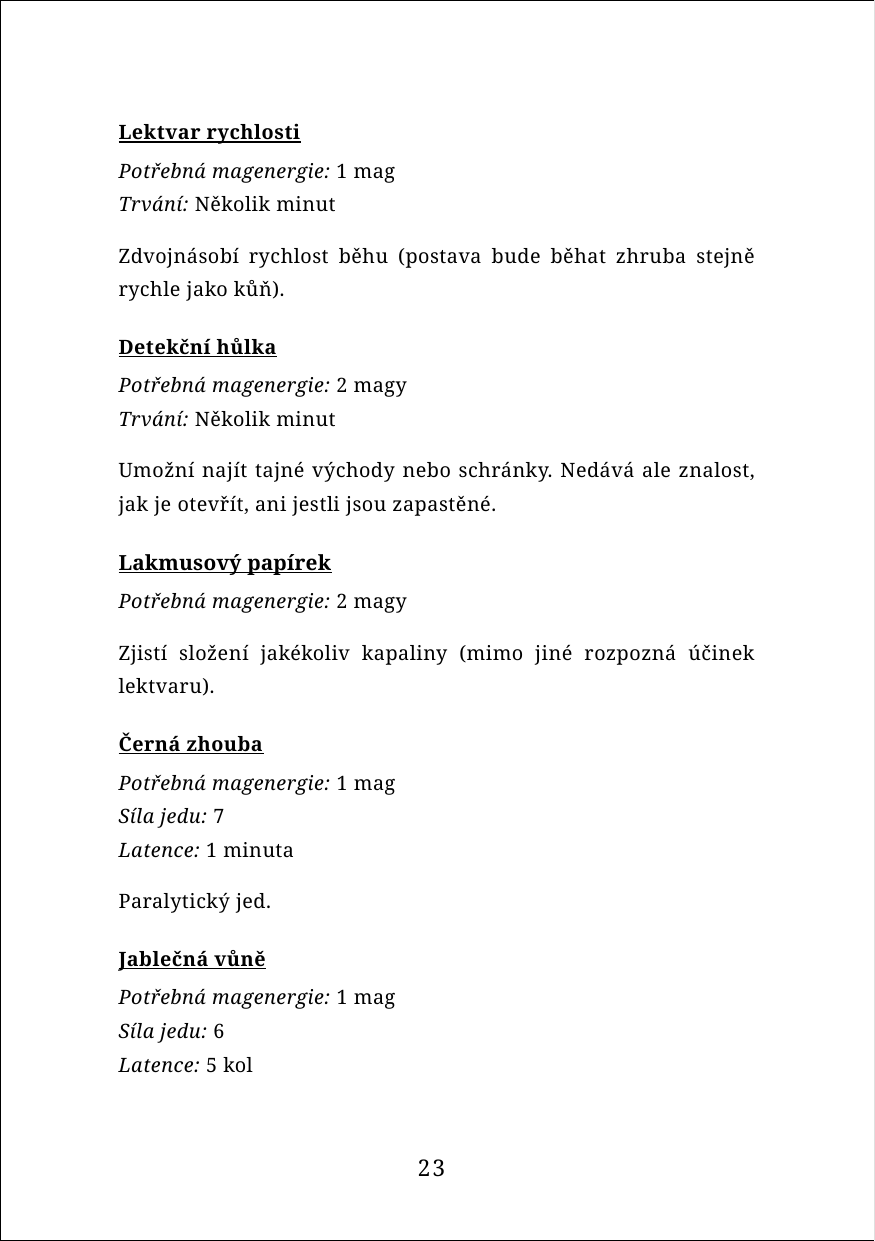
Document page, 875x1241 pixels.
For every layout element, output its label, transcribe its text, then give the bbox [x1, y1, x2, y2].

text Potřebná magenergie: 2 magy [118, 588, 756, 615]
text Potřebná magenergie: 1 mag Síla jedu: 7 Latence: 1 minuta [118, 769, 756, 863]
text Potřebná magenergie: 1 mag Síla jedu: 6 Latence: 5 kol [118, 983, 756, 1078]
text Paralytický jed. [118, 887, 756, 914]
subtitle Černá zhouba [118, 730, 756, 757]
text Potřebná magenergie: 2 magy Trvání: Několik minut [118, 372, 756, 432]
subtitle Lektvar rychlosti [118, 118, 756, 145]
subtitle Jablečná vůně [118, 945, 756, 972]
text Potřebná magenergie: 1 mag Trvání: Několik minut [118, 157, 756, 218]
subtitle Lakmusový papírek [118, 548, 756, 576]
text Umožní najít tajné východy nebo schránky. Nedává ale znalost, jak je otevřít, ani jestli jsou zapastěné. [118, 457, 756, 517]
text Zdvojnásobí rychlost běhu (postava bude běhat zhruba stejně rychle jako kůň). [118, 242, 756, 303]
text Zjistí složení jakékoliv kapaliny (mimo jiné rozpozná účinek lektvaru). [118, 639, 756, 700]
subtitle Detekční hůlka [118, 333, 756, 360]
